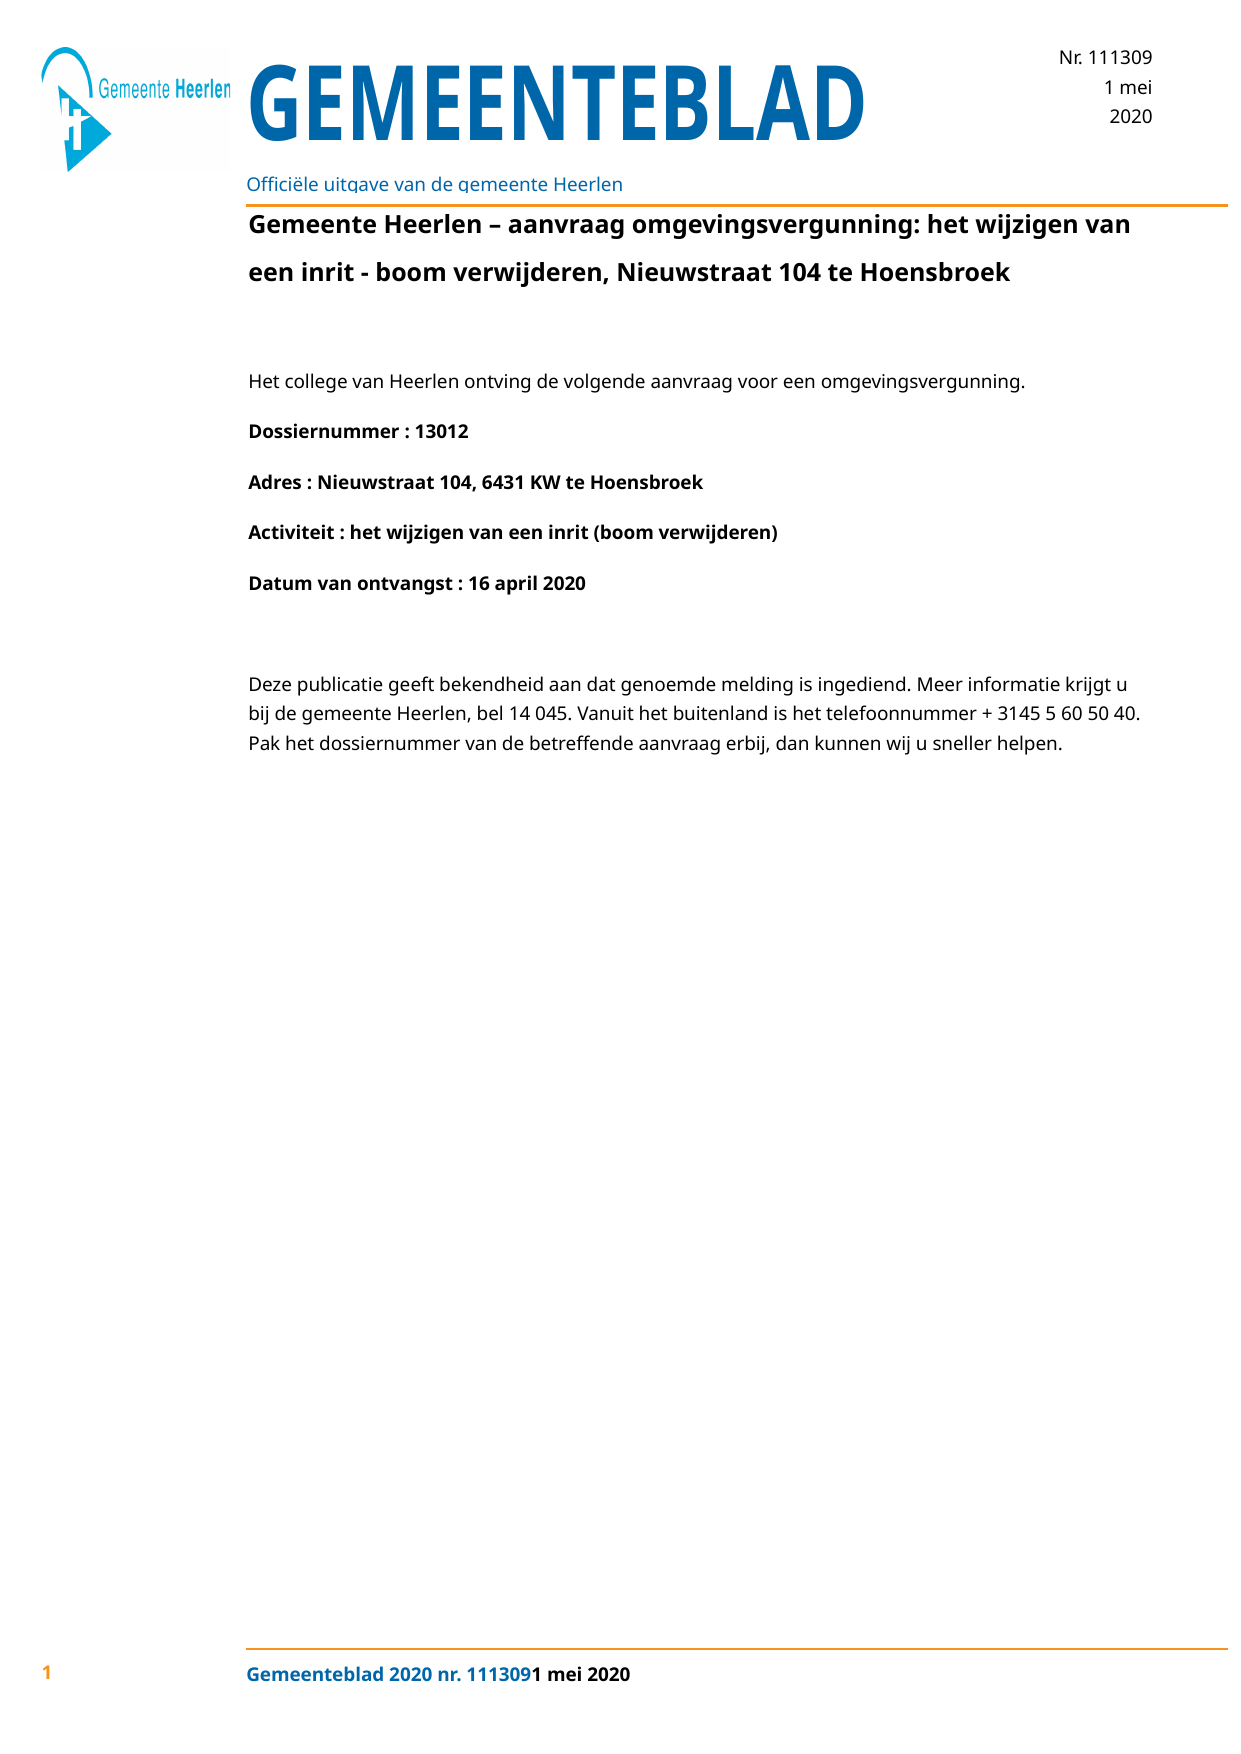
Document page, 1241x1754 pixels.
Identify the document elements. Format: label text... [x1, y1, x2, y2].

text Dossiernummer : 13012 [248, 419, 1152, 444]
text Deze publicatie geeft bekendheid aan dat genoemde melding is ingediend. Meer informatie krijgt u bij de gemeente Heerlen, bel 14 045. Vanuit het buitenland is het telefoonnummer + 3145 5 60 50 40. Pak het dossiernummer van de betreffende aanvraag erbij, dan kunnen wij u sneller helpen. [248, 671, 1152, 756]
text Adres : Nieuwstraat 104, 6431 KW te Hoensbroek [248, 469, 1152, 495]
text Gemeente Heerlen – aanvraag omgevingsvergunning: het wijzigen van een inrit - boom verwijderen, Nieuwstraat 104 te Hoensbroek [248, 207, 1152, 288]
picture [41, 47, 59, 70]
picture [41, 47, 231, 172]
text Datum van ontvangst : 16 april 2020 [248, 570, 1152, 596]
text Activiteit : het wijzigen van een inrit (boom verwijderen) [248, 519, 1152, 545]
text Het college van Heerlen ontving de volgende aanvraag voor een omgevingsvergunning. [248, 368, 1152, 394]
